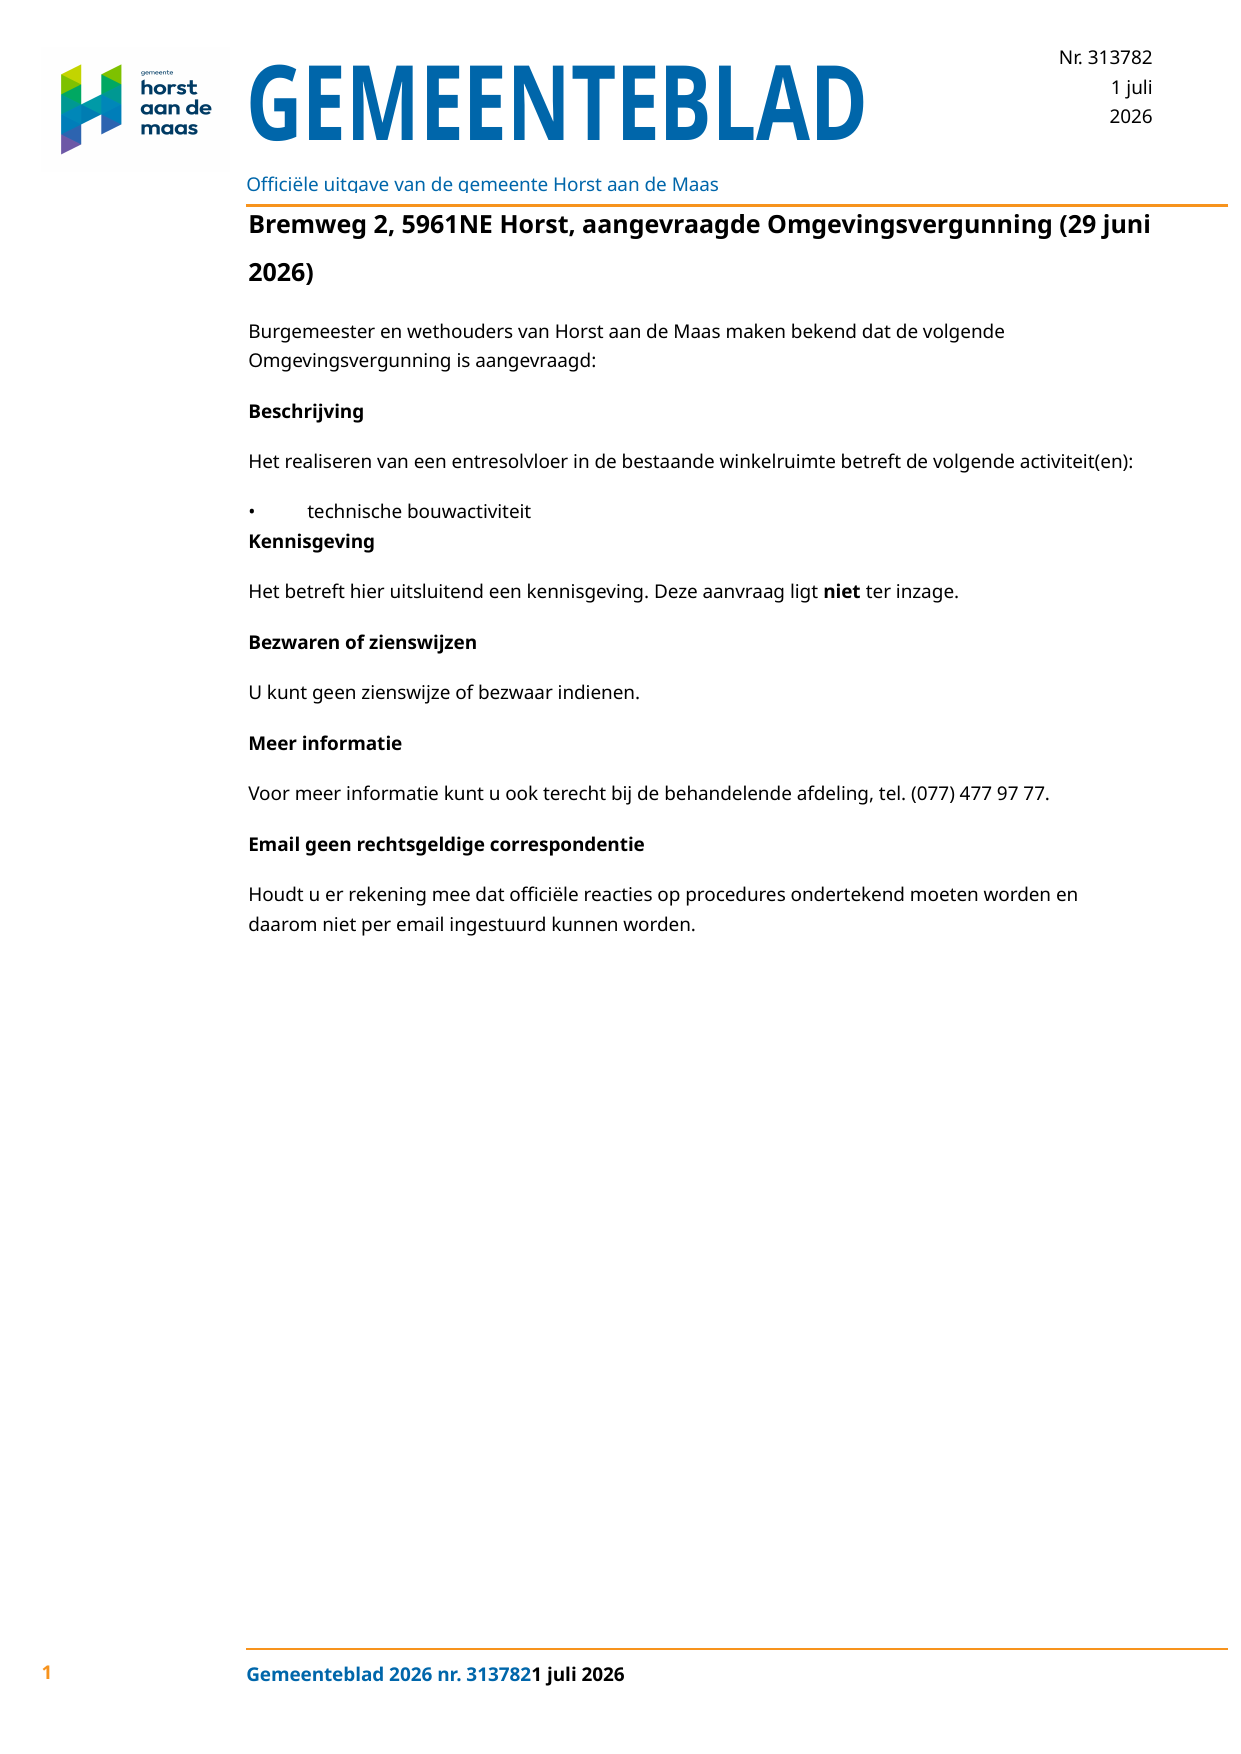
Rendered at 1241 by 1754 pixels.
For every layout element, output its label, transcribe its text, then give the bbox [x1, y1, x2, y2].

picture [41, 47, 231, 172]
text Het realiseren van een entresolvloer in de bestaande winkelruimte betreft de volgende activiteit(en): [248, 448, 1152, 474]
text Meer informatie [248, 730, 1152, 756]
text Houdt u er rekening mee dat officiële reacties op procedures ondertekend moeten worden en daarom niet per email ingestuurd kunnen worden. [248, 881, 1152, 937]
text Bremweg 2, 5961NE Horst, aangevraagde Omgevingsvergunning (29 juni 2026) [248, 207, 1152, 288]
text Email geen rechtsgeldige correspondentie [248, 831, 1152, 857]
text Beschrijving [248, 398, 1152, 424]
list technische bouwactiviteit [248, 499, 1152, 524]
text U kunt geen zienswijze of bezwaar indienen. [248, 679, 1152, 705]
text Voor meer informatie kunt u ook terecht bij de behandelende afdeling, tel. (077) 477 97 77. [248, 780, 1152, 806]
text Het betreft hier uitsluitend een kennisgeving. Deze aanvraag ligt niet ter inzage. [248, 579, 1152, 604]
text Bezwaren of zienswijzen [248, 629, 1152, 655]
text Kennisgeving [248, 528, 1152, 554]
text Burgemeester en wethouders van Horst aan de Maas maken bekend dat de volgende Omgevingsvergunning is aangevraagd: [248, 318, 1152, 373]
